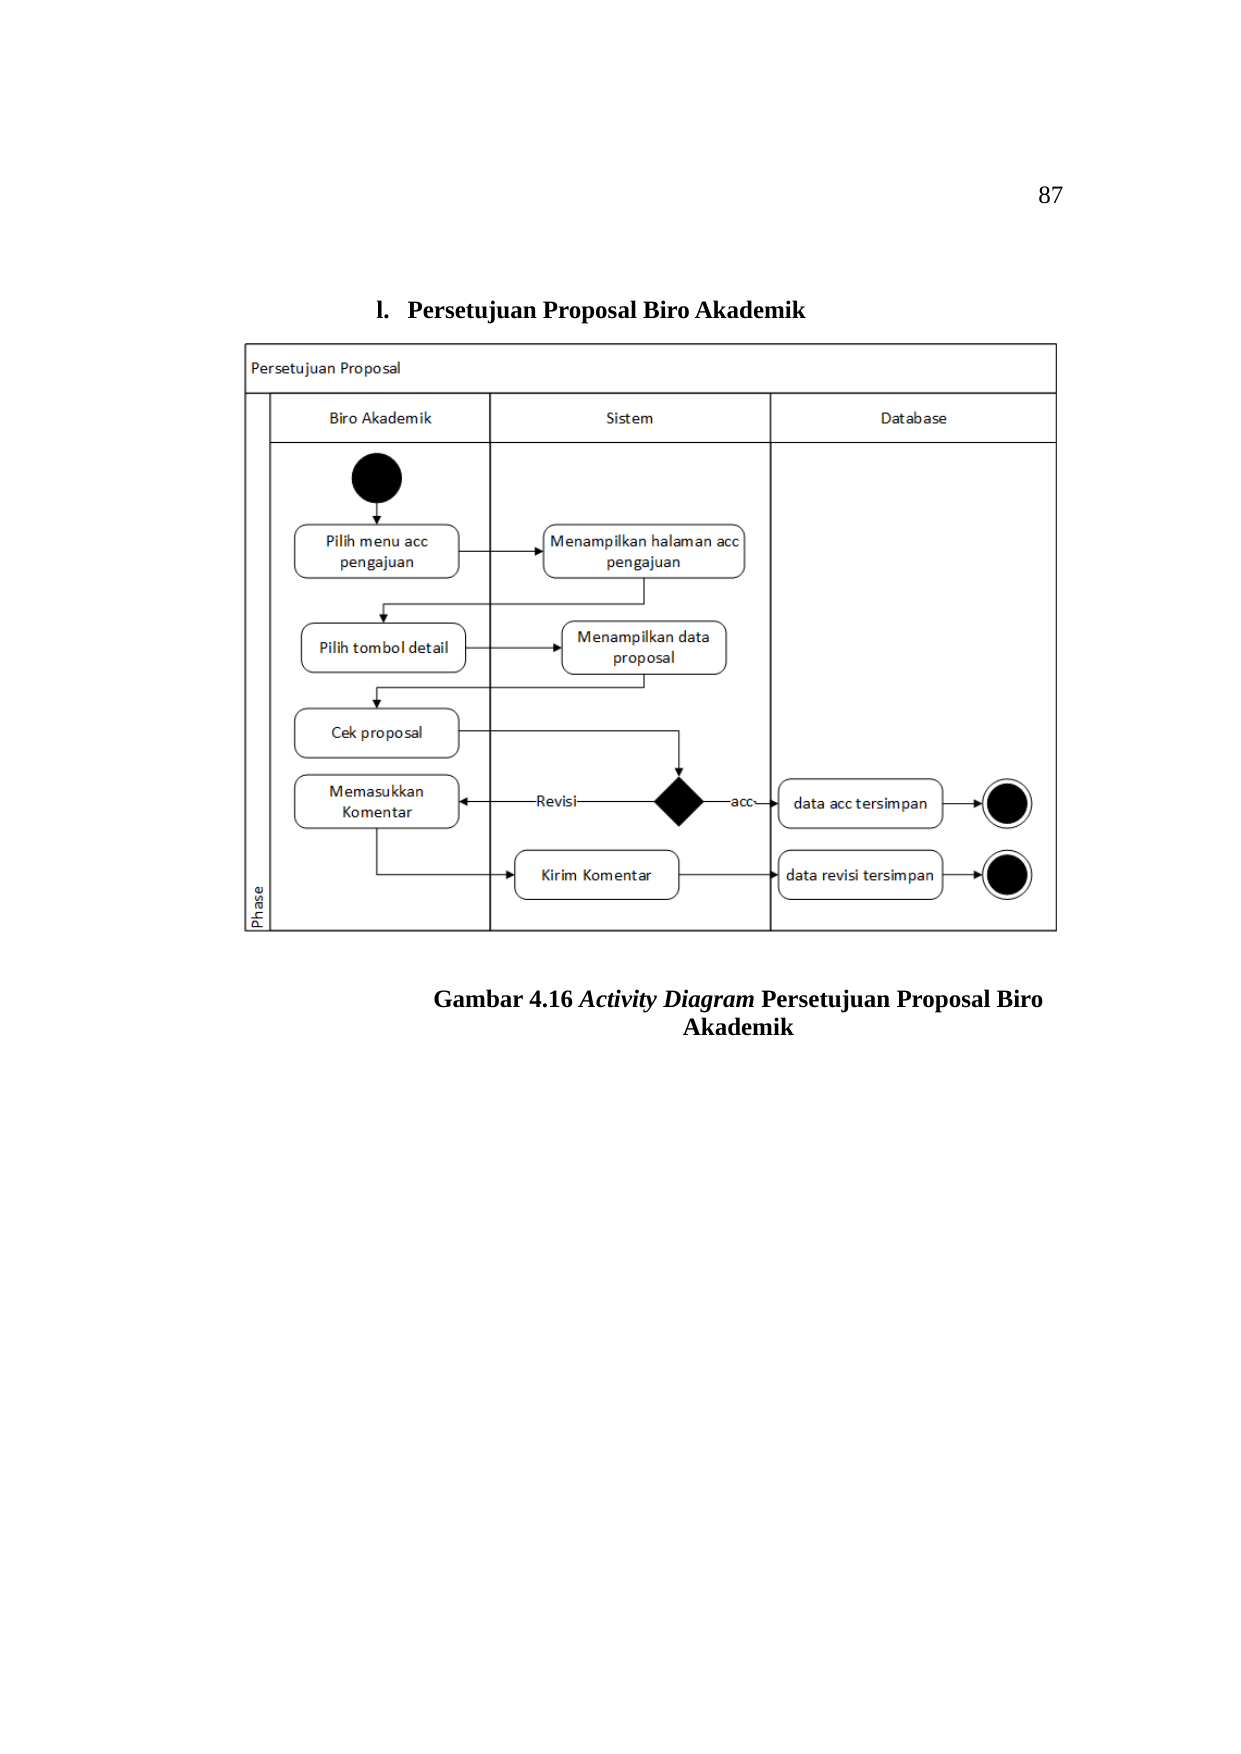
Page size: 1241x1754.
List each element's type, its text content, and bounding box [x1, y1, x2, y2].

list Persetujuan Proposal Biro Akademik [376, 295, 1063, 324]
text Gambar 4.16 Activity Diagram Persetujuan Proposal Biro Akademik [413, 984, 1063, 1041]
picture [242, 343, 1058, 937]
table_header [236, 338, 1063, 971]
